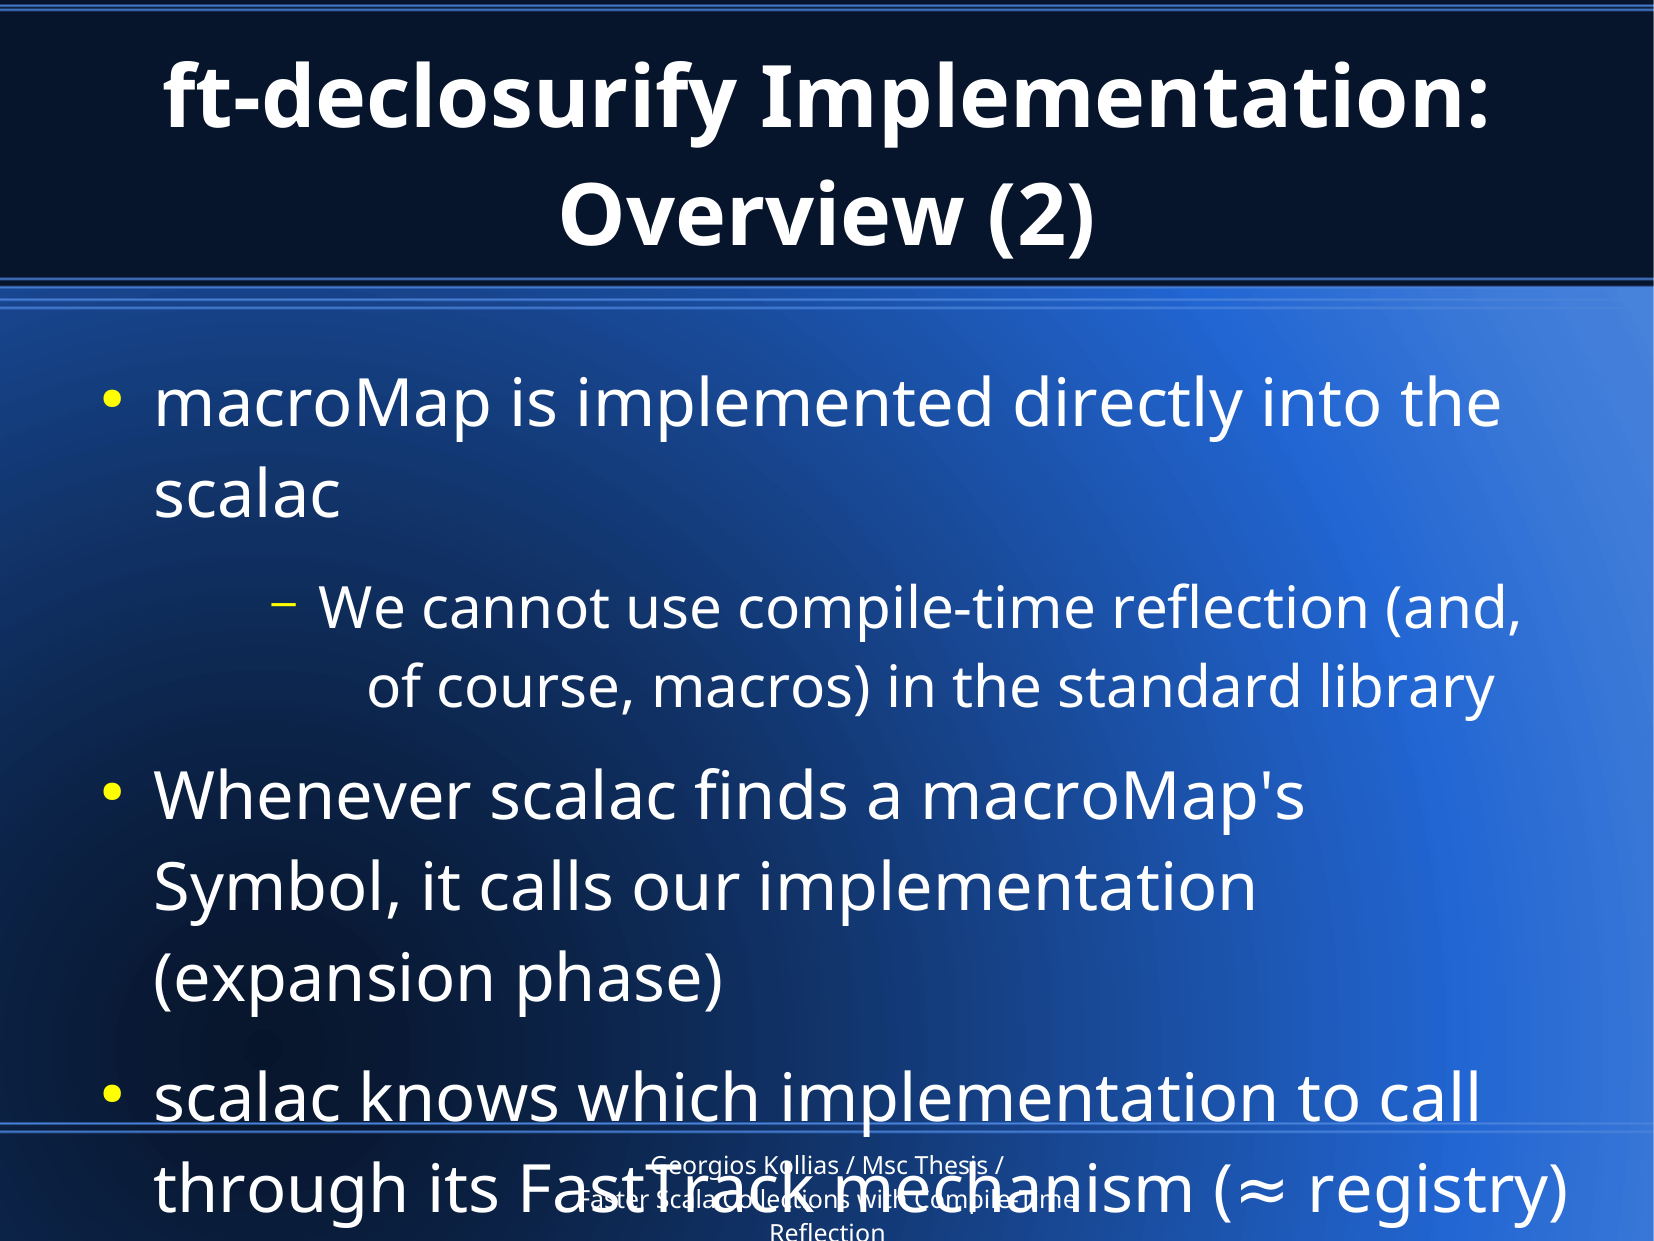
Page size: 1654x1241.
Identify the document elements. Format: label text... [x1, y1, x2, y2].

list macroMap is implemented directly into the scalac We cannot use compile-time reflection (and, of course, macros) in the standard library Whenever scalac finds a macroMap's Symbol, it calls our implementation (expansion phase) scalac knows which implementation to call through its FastTrack mechanism (≈ registry) Hence the ft prefix! [82, 355, 1571, 1112]
picture [874, 1230, 881, 1241]
picture [0, 0, 1654, 1241]
title ft-declosurify Implementation: Overview (2) [82, 49, 1571, 257]
picture [774, 1226, 780, 1233]
picture [774, 1235, 781, 1241]
picture [859, 1230, 866, 1240]
